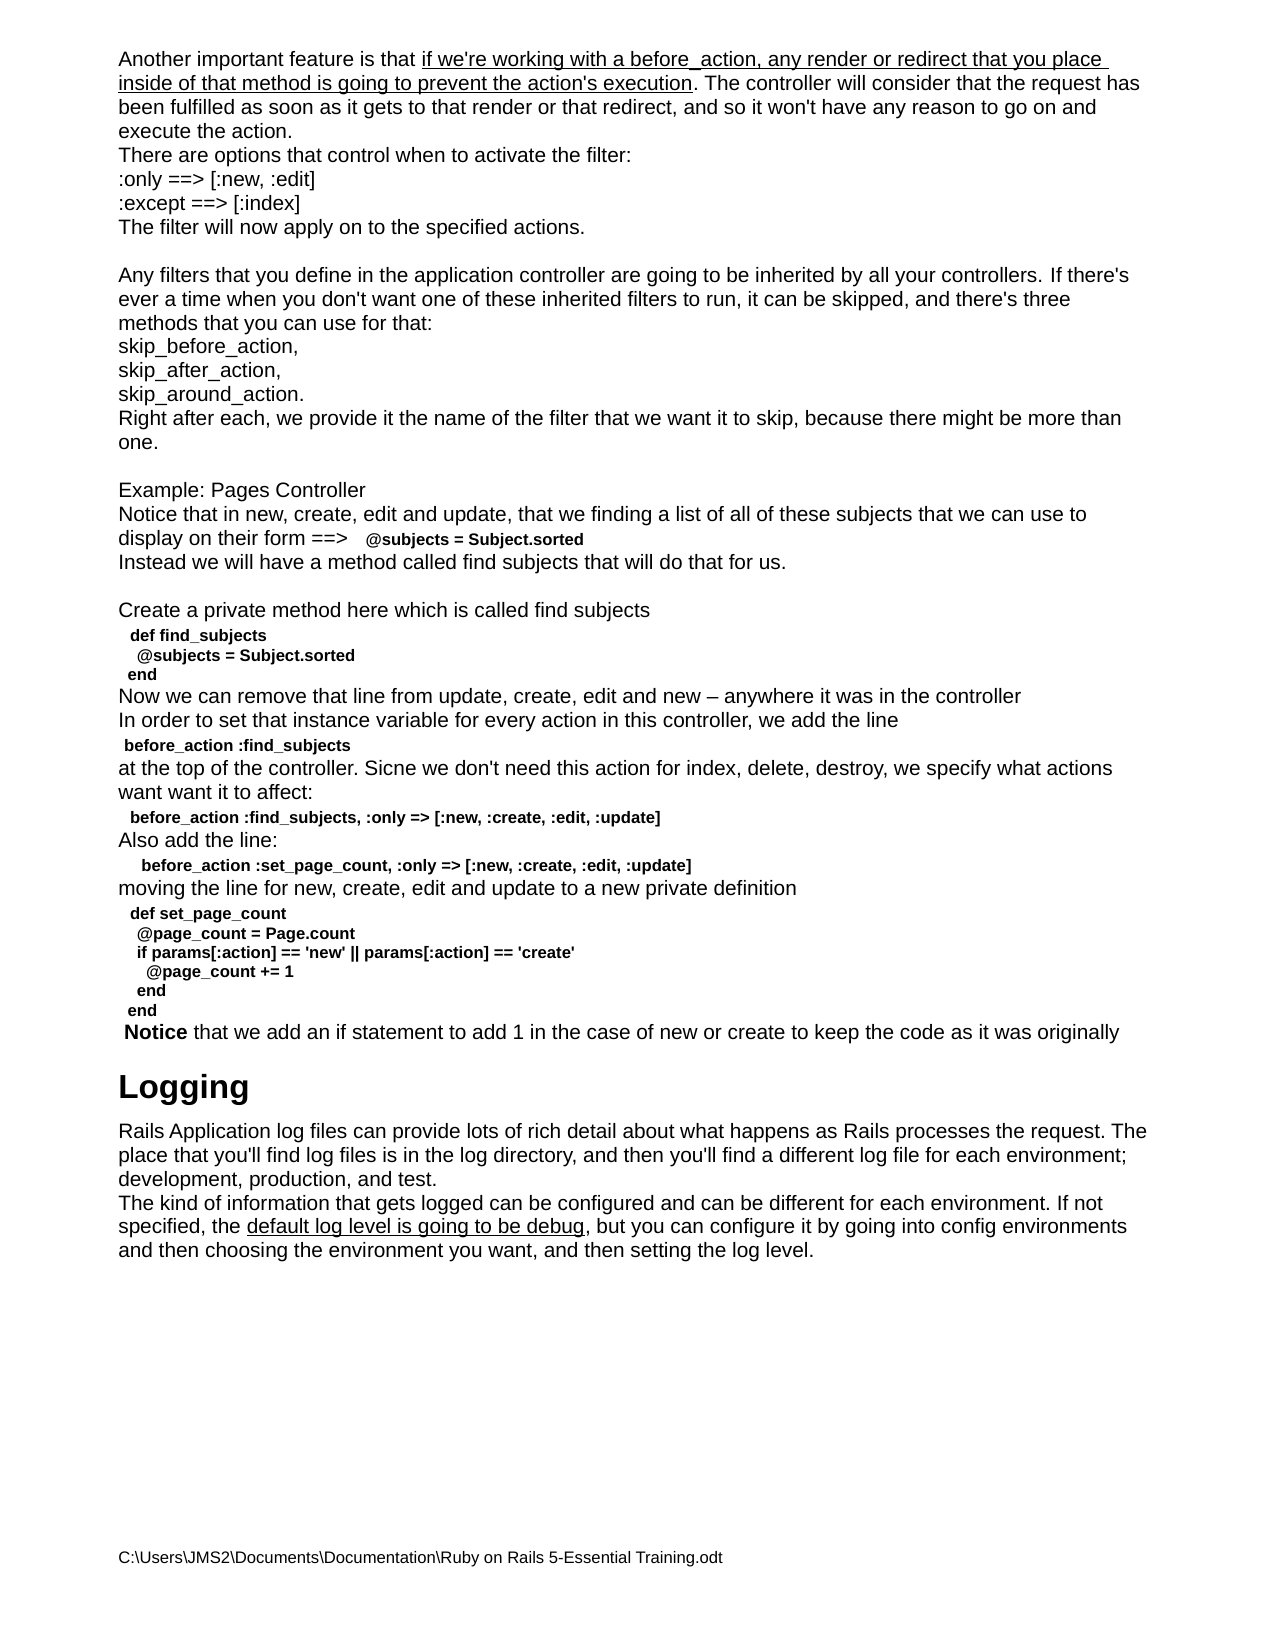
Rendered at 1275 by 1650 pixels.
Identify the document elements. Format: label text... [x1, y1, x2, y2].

text There are options that control when to activate the filter: [118, 143, 1157, 167]
text Create a private method here which is called find subjects [118, 598, 1157, 622]
text The filter will now apply on to the specified actions. [118, 214, 1157, 238]
text before_action :find_subjects, :only => [:new, :create, :edit, :update] [118, 804, 1157, 828]
text skip_after_action, [118, 358, 1157, 382]
text before_action :set_page_count, :only => [:new, :create, :edit, :update] [118, 852, 1157, 876]
text The kind of information that gets logged can be configured and can be different for each environment. If not specified, the default log level is going to be debug, but you can configure it by going into config environments and then choosing the environment you want, and then setting the log level. [118, 1190, 1157, 1262]
text Right after each, we provide it the name of the filter that we want it to skip, because there might be more than one. [118, 406, 1157, 454]
text Another important feature is that if we're working with a before_action, any render or redirect that you place inside of that method is going to prevent the action's execution. The controller will consider that the request has been fulfilled as soon as it gets to that render or that redirect, and so it won't have any reason to go on and execute the action. [118, 47, 1157, 143]
text skip_before_action, [118, 334, 1157, 358]
text Also add the line: [118, 828, 1157, 852]
text In order to set that instance variable for every action in this controller, we add the line [118, 708, 1157, 732]
text :only ==> [:new, :edit] [118, 167, 1157, 191]
text def find_subjects @subjects = Subject.sorted end [118, 622, 1157, 684]
text before_action :find_subjects [118, 732, 1157, 756]
subtitle Logging [118, 1067, 1157, 1106]
text Notice that we add an if statement to add 1 in the case of new or create to keep the code as it was originally [118, 1019, 1157, 1043]
text def set_page_count @page_count = Page.count if params[:action] == 'new' || params[:action] == 'create' @page_count += 1 end end [118, 900, 1157, 1019]
text Notice that in new, create, edit and update, that we finding a list of all of these subjects that we can use to display on their form ==> @subjects = Subject.sorted [118, 502, 1157, 550]
text skip_around_action. [118, 382, 1157, 406]
text at the top of the controller. Sicne we don't need this action for index, delete, destroy, we specify what actions want want it to affect: [118, 756, 1157, 804]
text Example: Pages Controller [118, 478, 1157, 502]
text Instead we will have a method called find subjects that will do that for us. [118, 550, 1157, 574]
text Rails Application log files can provide lots of rich detail about what happens as Rails processes the request. The place that you'll find log files is in the log directory, and then you'll find a different log file for each environment; development, production, and test. [118, 1118, 1157, 1190]
text moving the line for new, create, edit and update to a new private definition [118, 876, 1157, 900]
text :except ==> [:index] [118, 191, 1157, 214]
text Now we can remove that line from update, create, edit and new – anywhere it was in the controller [118, 684, 1157, 708]
text Any filters that you define in the application controller are going to be inherited by all your controllers. If there's ever a time when you don't want one of these inherited filters to run, it can be skipped, and there's three methods that you can use for that: [118, 262, 1157, 334]
